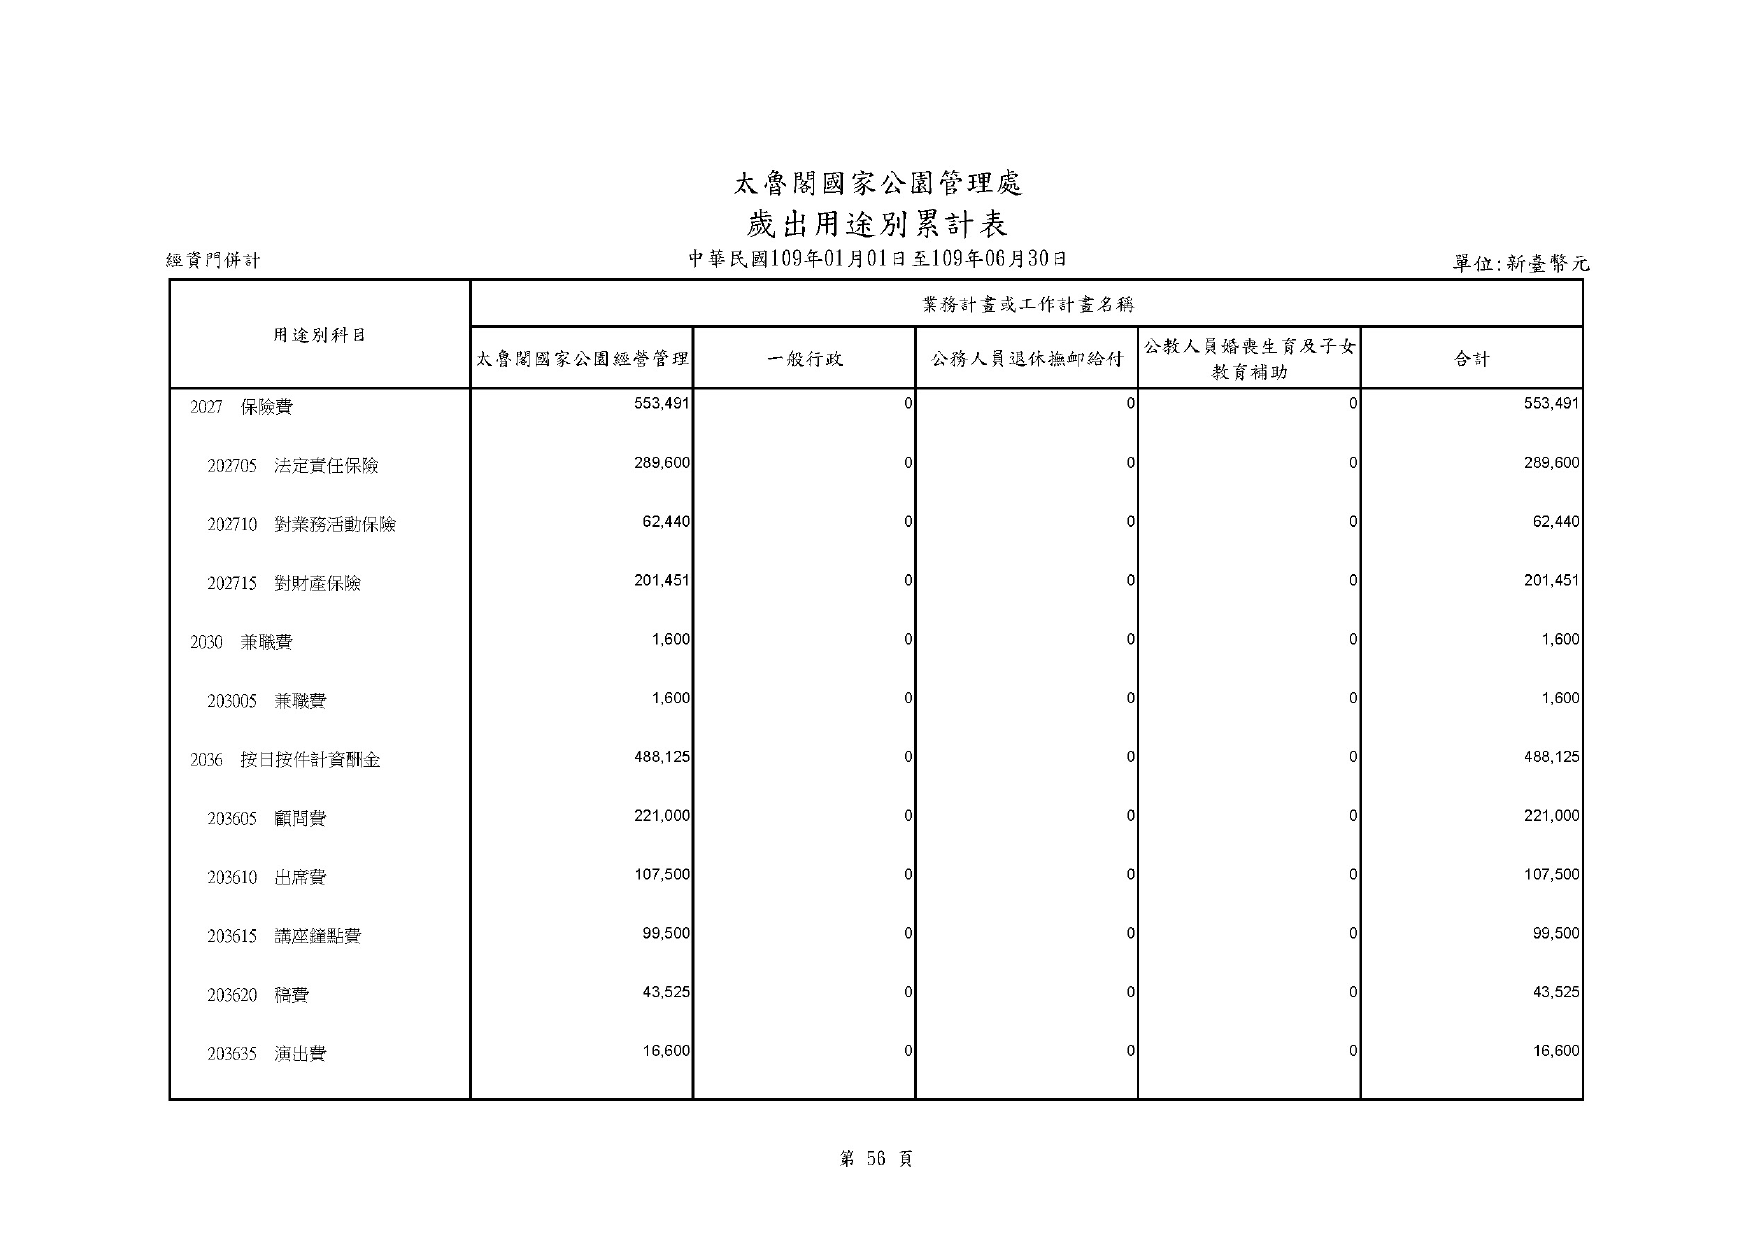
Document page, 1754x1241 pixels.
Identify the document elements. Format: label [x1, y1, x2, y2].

picture [59, 59, 1695, 1216]
